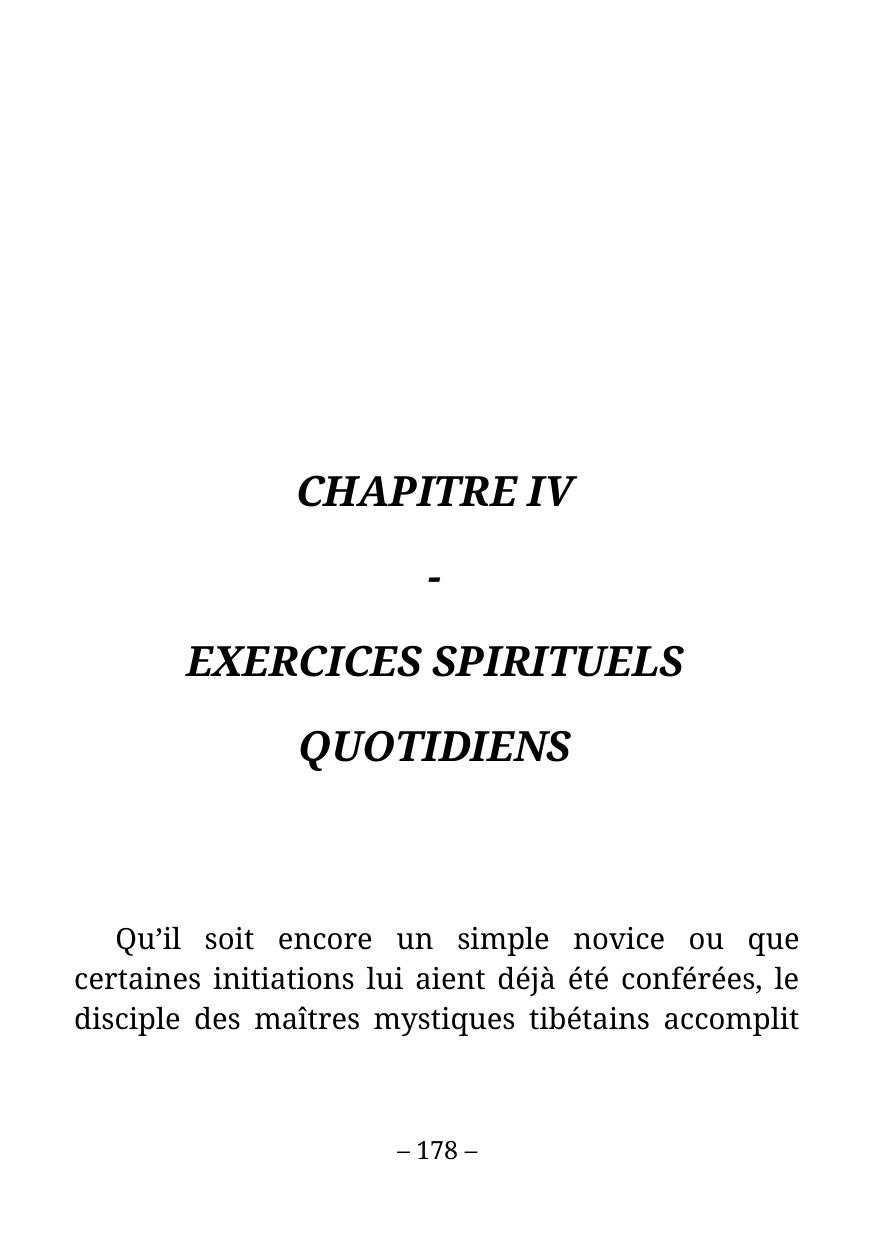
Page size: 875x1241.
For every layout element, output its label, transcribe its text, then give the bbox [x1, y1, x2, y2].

subtitle CHAPITRE IV - EXERCICES SPIRITUELS QUOTIDIENS [74, 461, 800, 773]
text Qu’il soit encore un simple novice ou que certaines initiations lui aient déjà été conférées, le disciple des maîtres mystiques tibétains accomplit [74, 919, 800, 1038]
